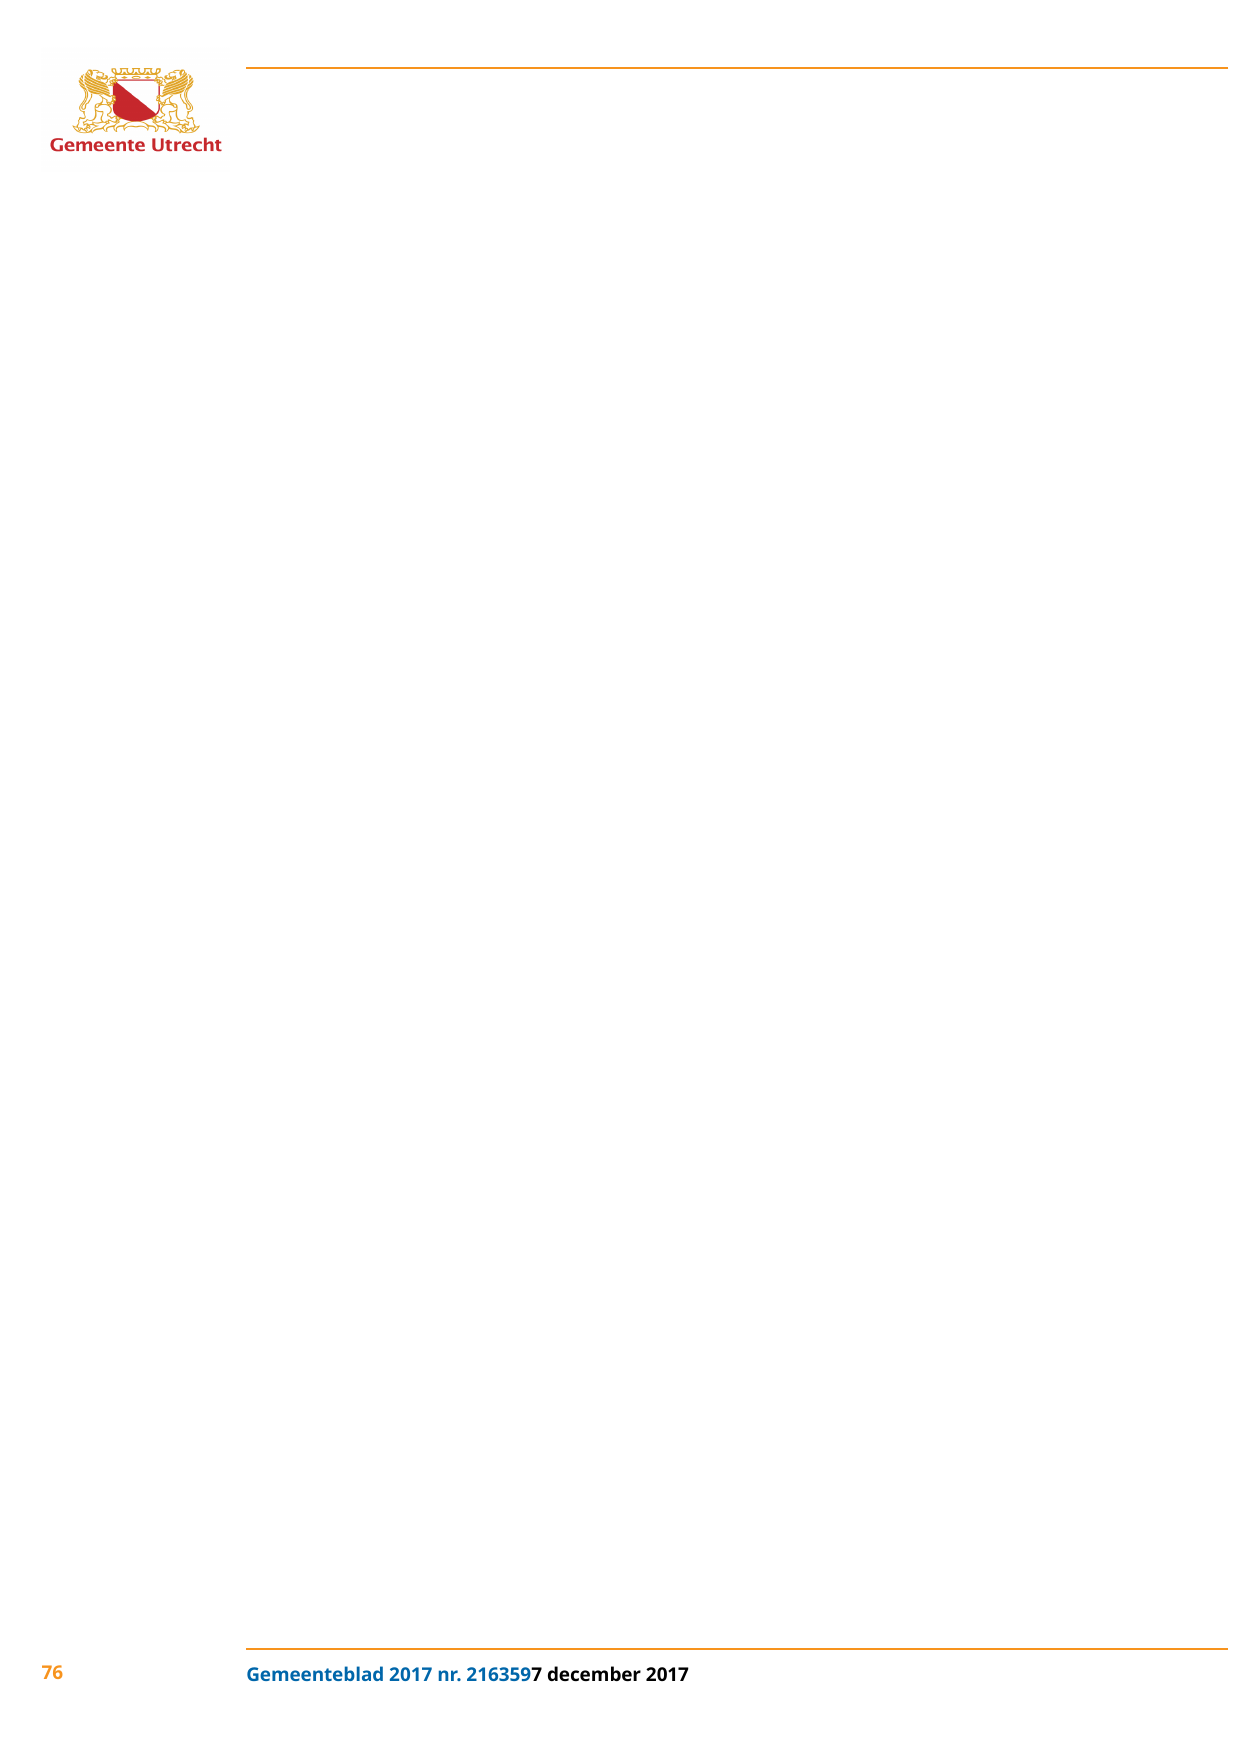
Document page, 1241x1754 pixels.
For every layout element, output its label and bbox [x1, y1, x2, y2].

picture [41, 47, 231, 172]
